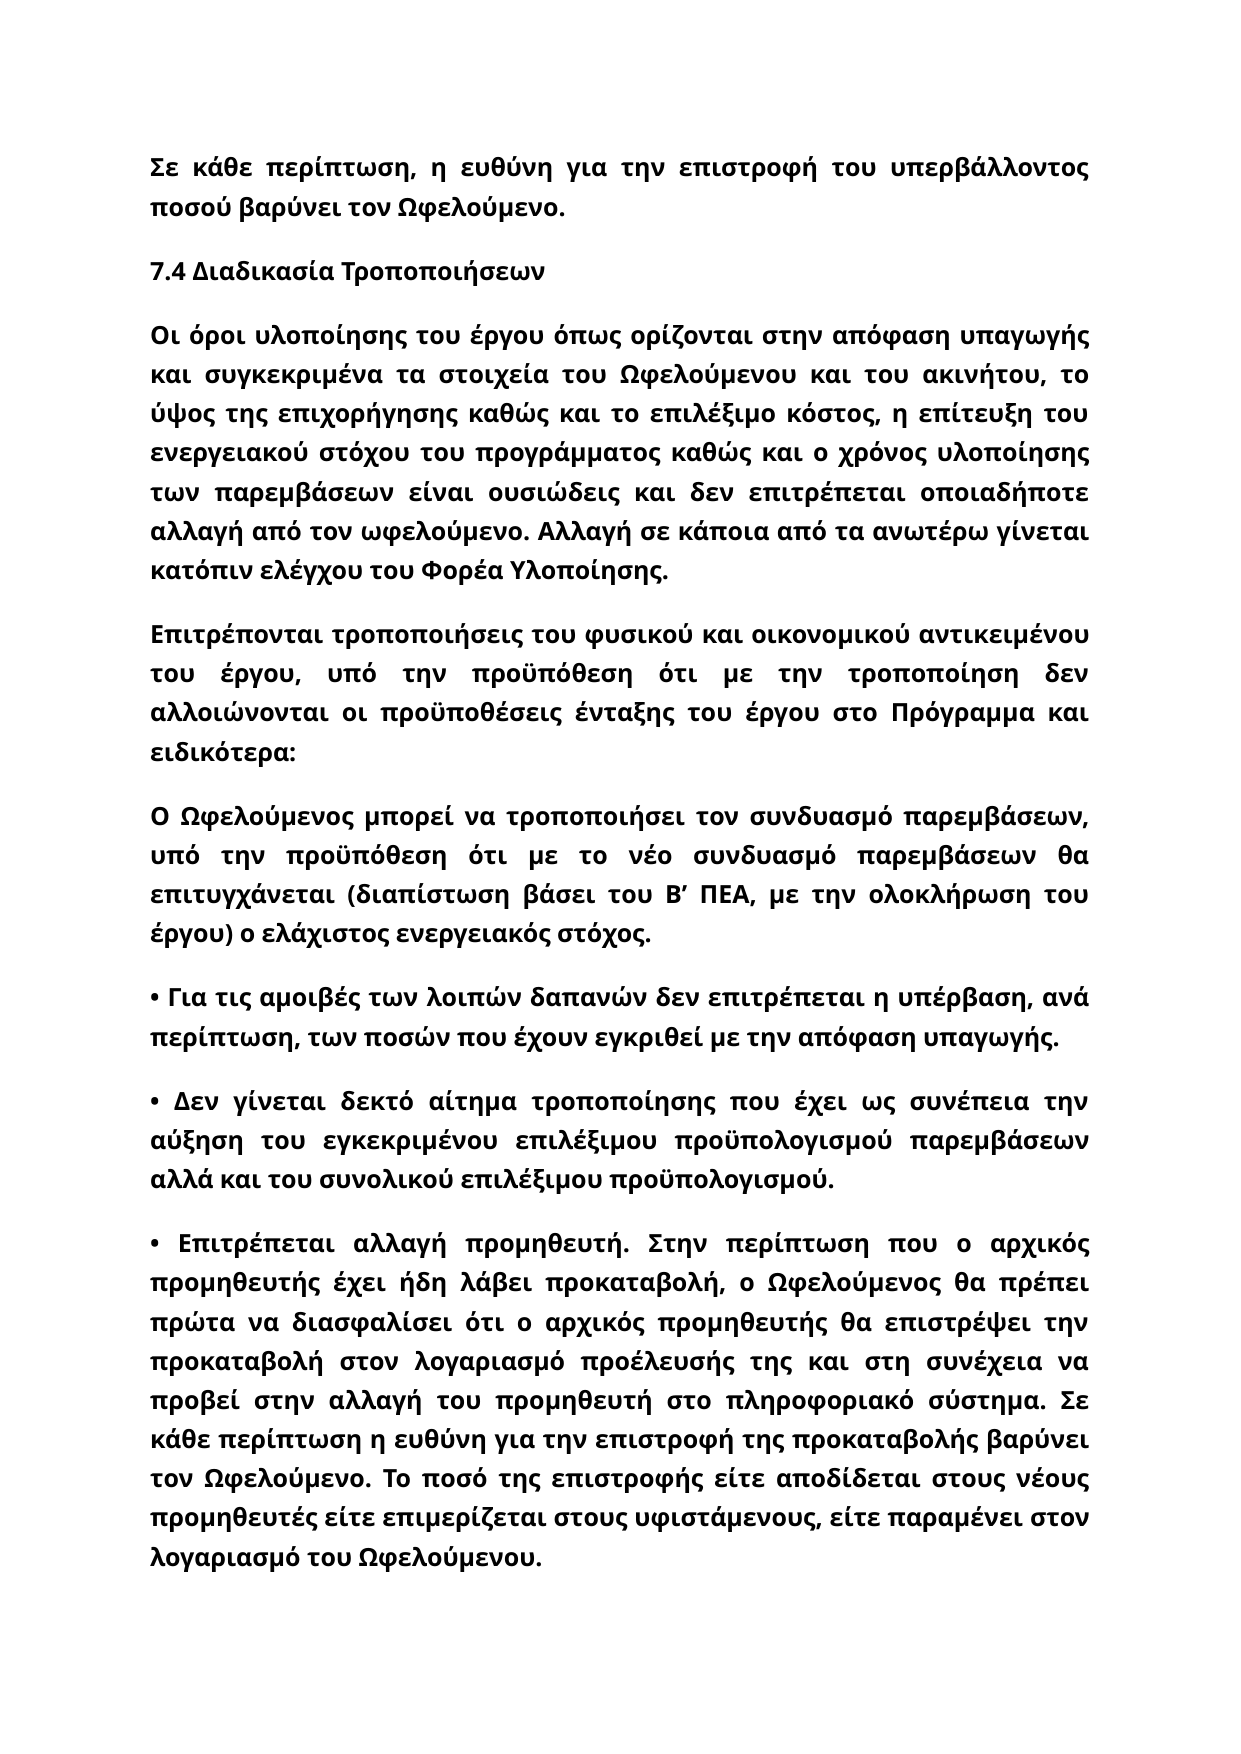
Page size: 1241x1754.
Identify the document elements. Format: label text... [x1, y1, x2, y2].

text 7.4 Διαδικασία Τροποποιήσεων [150, 253, 1090, 287]
text • Δεν γίνεται δεκτό αίτημα τροποποίησης που έχει ως συνέπεια την αύξηση του εγκεκριμένου επιλέξιμου προϋπολογισμού παρεμβάσεων αλλά και του συνολικού επιλέξιμου προϋπολογισμού. [150, 1083, 1090, 1196]
text Ο Ωφελούμενος μπορεί να τροποποιήσει τον συνδυασμό παρεμβάσεων, υπό την προϋπόθεση ότι με το νέο συνδυασμό παρεμβάσεων θα επιτυγχάνεται (διαπίστωση βάσει του Β’ ΠΕΑ, με την ολοκλήρωση του έργου) ο ελάχιστος ενεργειακός στόχος. [150, 798, 1090, 950]
text • Επιτρέπεται αλλαγή προμηθευτή. Στην περίπτωση που ο αρχικός προμηθευτής έχει ήδη λάβει προκαταβολή, ο Ωφελούμενος θα πρέπει πρώτα να διασφαλίσει ότι ο αρχικός προμηθευτής θα επιστρέψει την προκαταβολή στον λογαριασμό προέλευσής της και στη συνέχεια να προβεί στην αλλαγή του προμηθευτή στο πληροφοριακό σύστημα. Σε κάθε περίπτωση η ευθύνη για την επιστροφή της προκαταβολής βαρύνει τον Ωφελούμενο. Το ποσό της επιστροφής είτε αποδίδεται στους νέους προμηθευτές είτε επιμερίζεται στους υφιστάμενους, είτε παραμένει στον λογαριασμό του Ωφελούμενου. [150, 1226, 1090, 1573]
text Επιτρέπονται τροποποιήσεις του φυσικού και οικονομικού αντικειμένου του έργου, υπό την προϋπόθεση ότι με την τροποποίηση δεν αλλοιώνονται οι προϋποθέσεις ένταξης του έργου στο Πρόγραμμα και ειδικότερα: [150, 617, 1090, 768]
text Σε κάθε περίπτωση, η ευθύνη για την επιστροφή του υπερβάλλοντος ποσού βαρύνει τον Ωφελούμενο. [150, 150, 1090, 223]
text Οι όροι υλοποίησης του έργου όπως ορίζονται στην απόφαση υπαγωγής και συγκεκριμένα τα στοιχεία του Ωφελούμενου και του ακινήτου, το ύψος της επιχορήγησης καθώς και το επιλέξιμο κόστος, η επίτευξη του ενεργειακού στόχου του προγράμματος καθώς και ο χρόνος υλοποίησης των παρεμβάσεων είναι ουσιώδεις και δεν επιτρέπεται οποιαδήποτε αλλαγή από τον ωφελούμενο. Αλλαγή σε κάποια από τα ανωτέρω γίνεται κατόπιν ελέγχου του Φορέα Υλοποίησης. [150, 317, 1090, 587]
text • Για τις αμοιβές των λοιπών δαπανών δεν επιτρέπεται η υπέρβαση, ανά περίπτωση, των ποσών που έχουν εγκριθεί με την απόφαση υπαγωγής. [150, 980, 1090, 1053]
